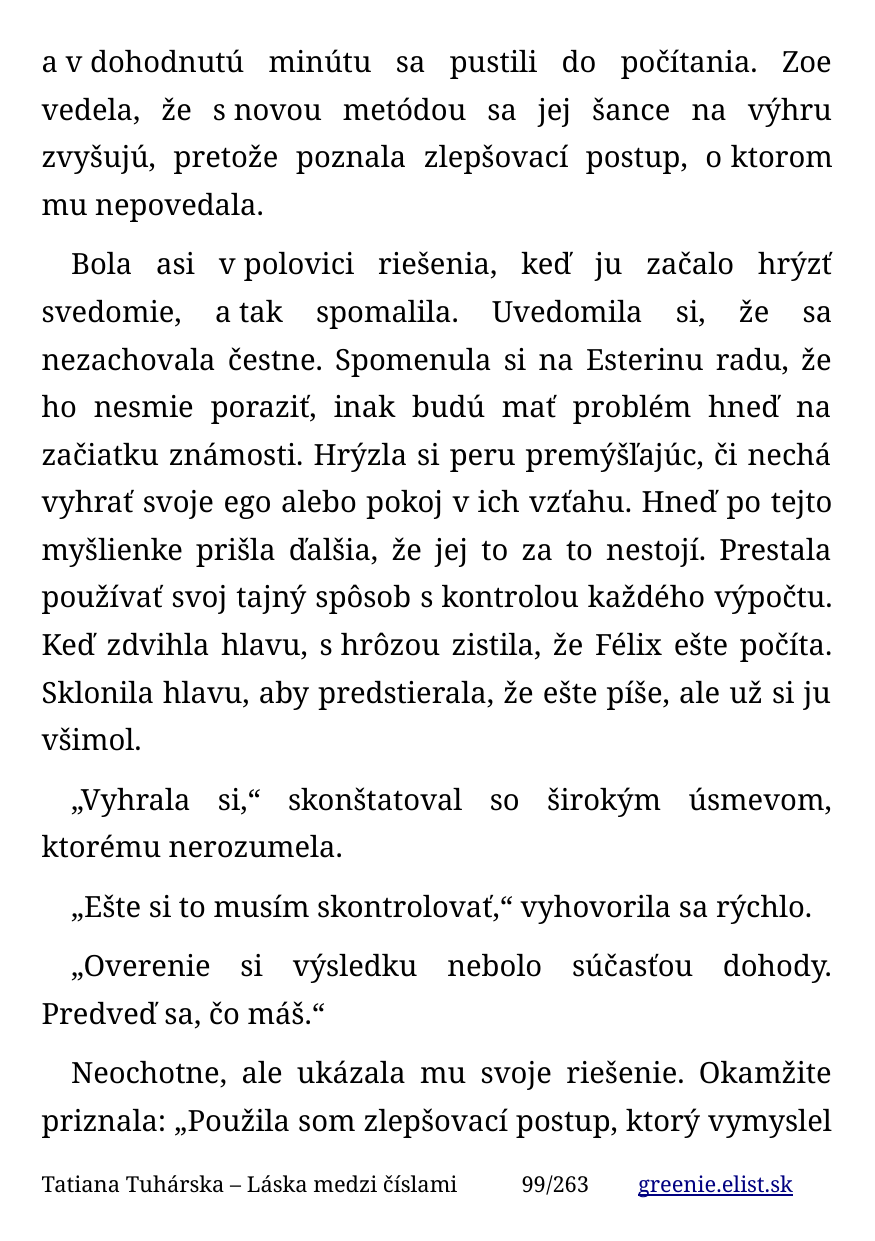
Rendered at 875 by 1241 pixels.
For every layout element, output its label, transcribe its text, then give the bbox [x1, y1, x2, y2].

text „Overenie si výsledku nebolo súčasťou dohody. Predveď sa, čo máš.“ [41, 945, 833, 1033]
text „Vyhrala si,“ skonštatoval so širokým úsmevom, ktorému nerozumela. [41, 779, 833, 866]
text Bola asi v polovici riešenia, keď ju začalo hrýzť svedomie, a tak spomalila. Uvedomila si, že sa nezachovala čestne. Spomenula si na Esterinu radu, že ho nesmie poraziť, inak budú mať problém hneď na začiatku známosti. Hrýzla si peru premýšľajúc, či nechá vyhrať svoje ego alebo pokoj v ich vzťahu. Hneď po tejto myšlienke prišla ďalšia, že jej to za to nestojí. Prestala používať svoj tajný spôsob s kontrolou každého výpočtu. Keď zdvihla hlavu, s hrôzou zistila, že Félix ešte počíta. Sklonila hlavu, aby predstierala, že ešte píše, ale už si ju všimol. [41, 243, 833, 759]
text a v dohodnutú minútu sa pustili do počítania. Zoe vedela, že s novou metódou sa jej šance na výhru zvyšujú, pretože poznala zlepšovací postup, o ktorom mu nepovedala. [41, 41, 833, 224]
text „Ešte si to musím skontrolovať,“ vyhovorila sa rýchlo. [41, 886, 833, 926]
text Neochotne, ale ukázala mu svoje riešenie. Okamžite priznala: „Použila som zlepšovací postup, ktorý vymyslel [41, 1052, 833, 1139]
